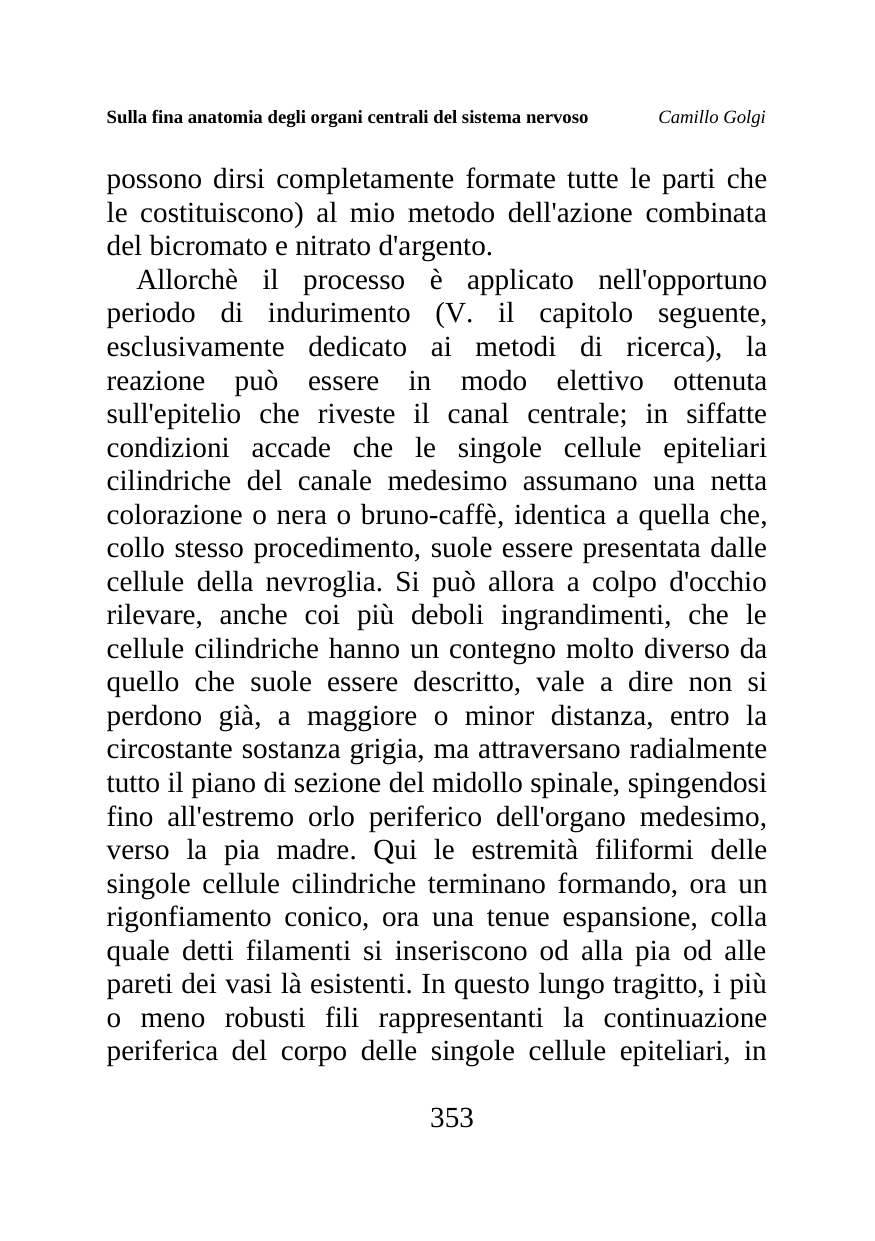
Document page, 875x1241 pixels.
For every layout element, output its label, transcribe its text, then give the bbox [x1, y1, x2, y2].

text Allorchè il processo è applicato nell'opportuno periodo di indurimento (V. il capitolo seguente, esclusivamente dedicato ai metodi di ricerca), la reazione può essere in modo elettivo ottenuta sull'epitelio che riveste il canal centrale; in siffatte condizioni accade che le singole cellule epiteliari cilindriche del canale medesimo assumano una netta colorazione o nera o bruno-caffè, identica a quella che, collo stesso procedimento, suole essere presentata dalle cellule della nevroglia. Si può allora a colpo d'occhio rilevare, anche coi più deboli ingrandimenti, che le cellule cilindriche hanno un contegno molto diverso da quello che suole essere descritto, vale a dire non si perdono già, a maggiore o minor distanza, entro la circostante sostanza grigia, ma attraversano radialmente tutto il piano di sezione del midollo spinale, spingendosi fino all'estremo orlo periferico dell'organo medesimo, verso la pia madre. Qui le estremità filiformi delle singole cellule cilindriche terminano formando, ora un rigonfiamento conico, ora una tenue espansione, colla quale detti filamenti si inseriscono od alla pia od alle pareti dei vasi là esistenti. In questo lungo tragitto, i più o meno robusti fili rappresentanti la continuazione periferica del corpo delle singole cellule epiteliari, in [106, 262, 768, 1067]
text possono dirsi completamente formate tutte le parti che le costituiscono) al mio metodo dell'azione combinata del bicromato e nitrato d'argento. [106, 161, 768, 262]
